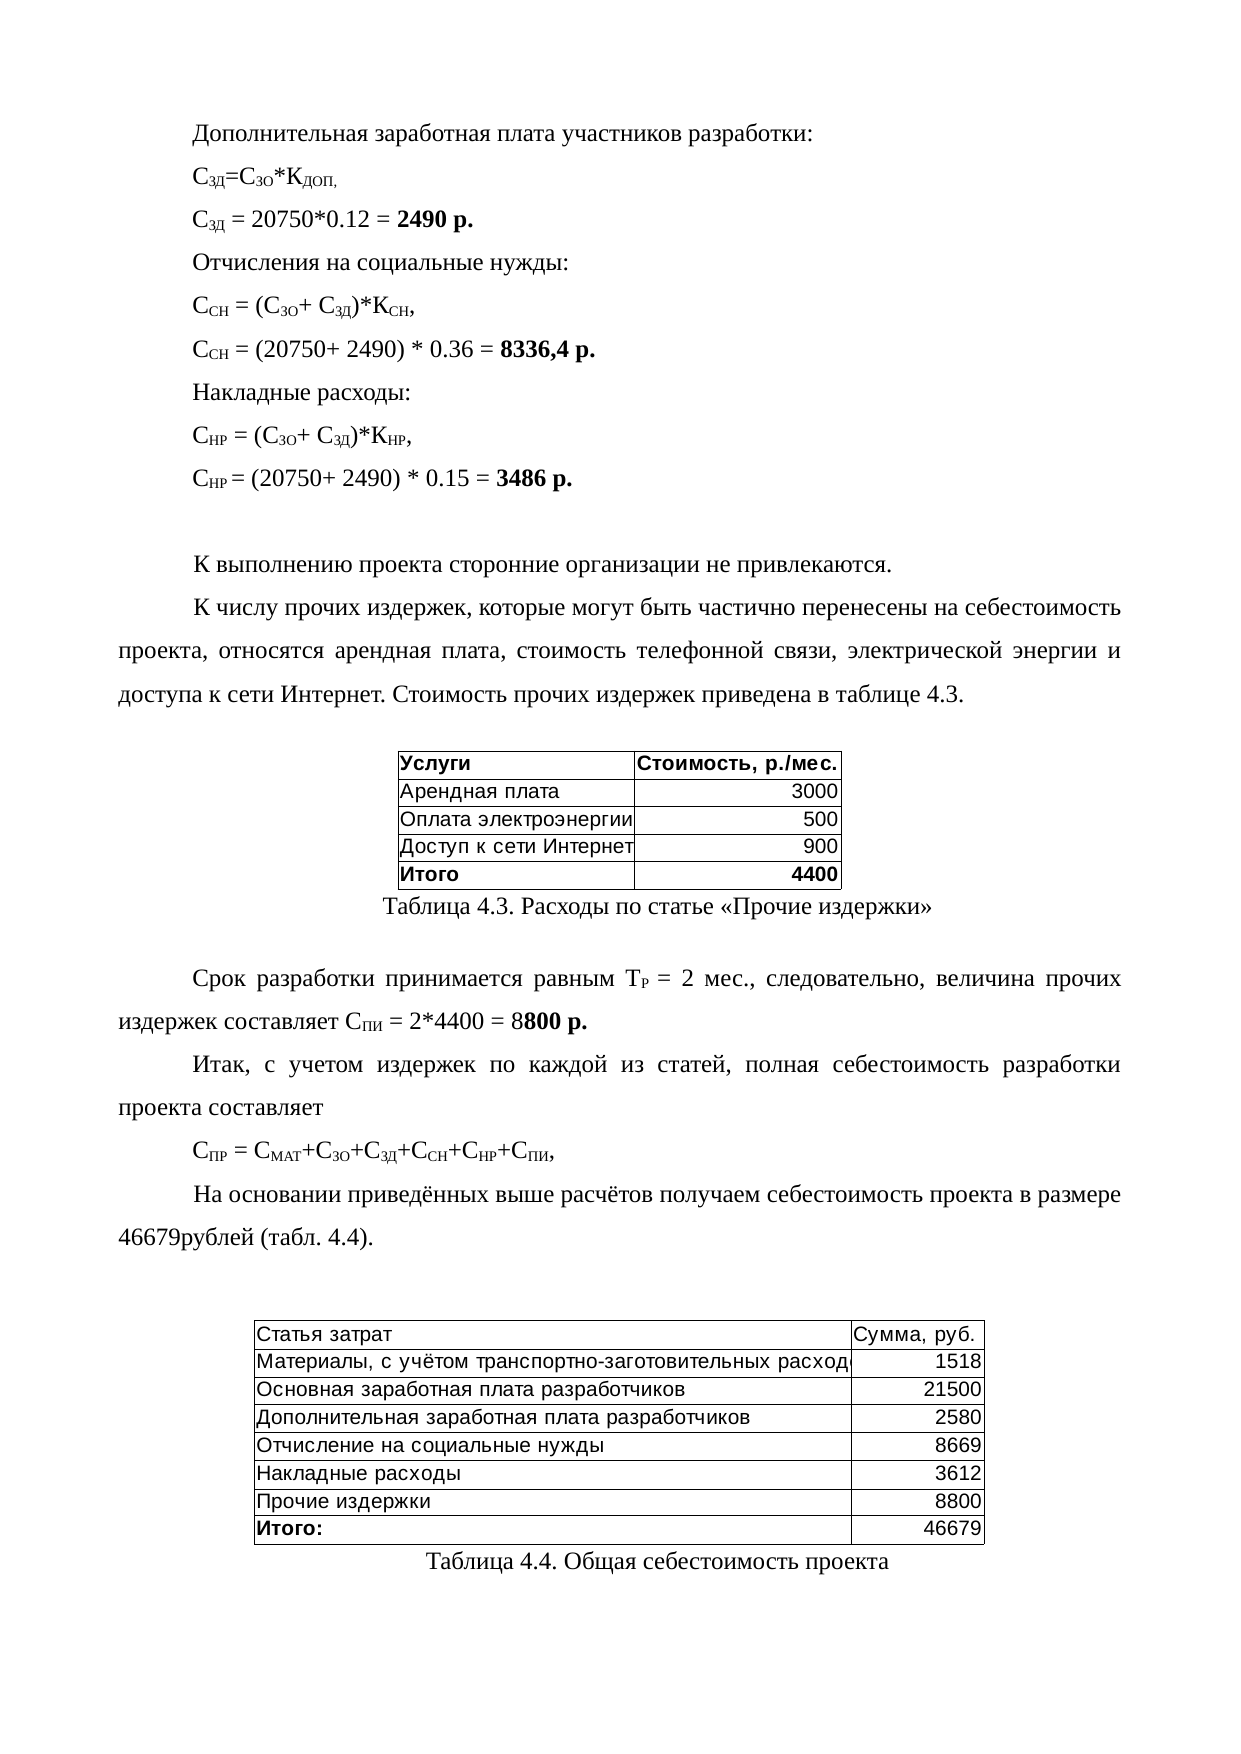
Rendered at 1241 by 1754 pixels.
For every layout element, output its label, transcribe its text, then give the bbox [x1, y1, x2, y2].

text Таблица 4.4. Общая себестоимость проекта [118, 1308, 1122, 1575]
text На основании приведённых выше расчётов получаем себестоимость проекта в размере 46679рублей (табл. 4.4). [118, 1179, 1122, 1251]
text СНР = (С­ЗО+ СЗД­)*К­НР, [118, 420, 1122, 449]
text К выполнению проекта сторонние организации не привлекаются. [118, 549, 1122, 578]
text ССН = (20750+ 2490) * 0.36 = 8336,4 р. [118, 334, 1122, 362]
text Дополнительная заработная плата участников разработки: [118, 118, 1122, 147]
text Итак, с учетом издержек по каждой из статей, полная себестоимость разработки проекта составляет [118, 1049, 1122, 1121]
text Накладные расходы: [118, 377, 1122, 406]
text ССН = (С­ЗО+ СЗД­)*К­СН, [118, 291, 1122, 319]
text С­ЗД=СЗО*КДОП, С­ЗД = 20750*0.12 = 2490 р. [192, 161, 1122, 233]
text Отчисления на социальные нужды: [118, 247, 1122, 276]
text СПР = СМАТ+СЗО+СЗД+ССН+СНР+СПИ, [118, 1136, 1122, 1164]
text Таблица 4.3. Расходы по статье «Прочие издержки» [118, 751, 1122, 920]
text СНР = (20750+ 2490) * 0.15 = 3486 р. [118, 463, 1122, 492]
text К числу прочих издержек, которые могут быть частично перенесены на себестоимость проекта, относятся арендная плата, стоимость телефонной связи, электрической энергии и доступа к сети Интернет. Стоимость прочих издержек приведена в таблице 4.3. [118, 592, 1122, 707]
text Срок разработки принимается равным ТР = 2 мес., следовательно, величина прочих издержек составляет СПИ = 2*4400 = 8800 р. [118, 963, 1122, 1035]
